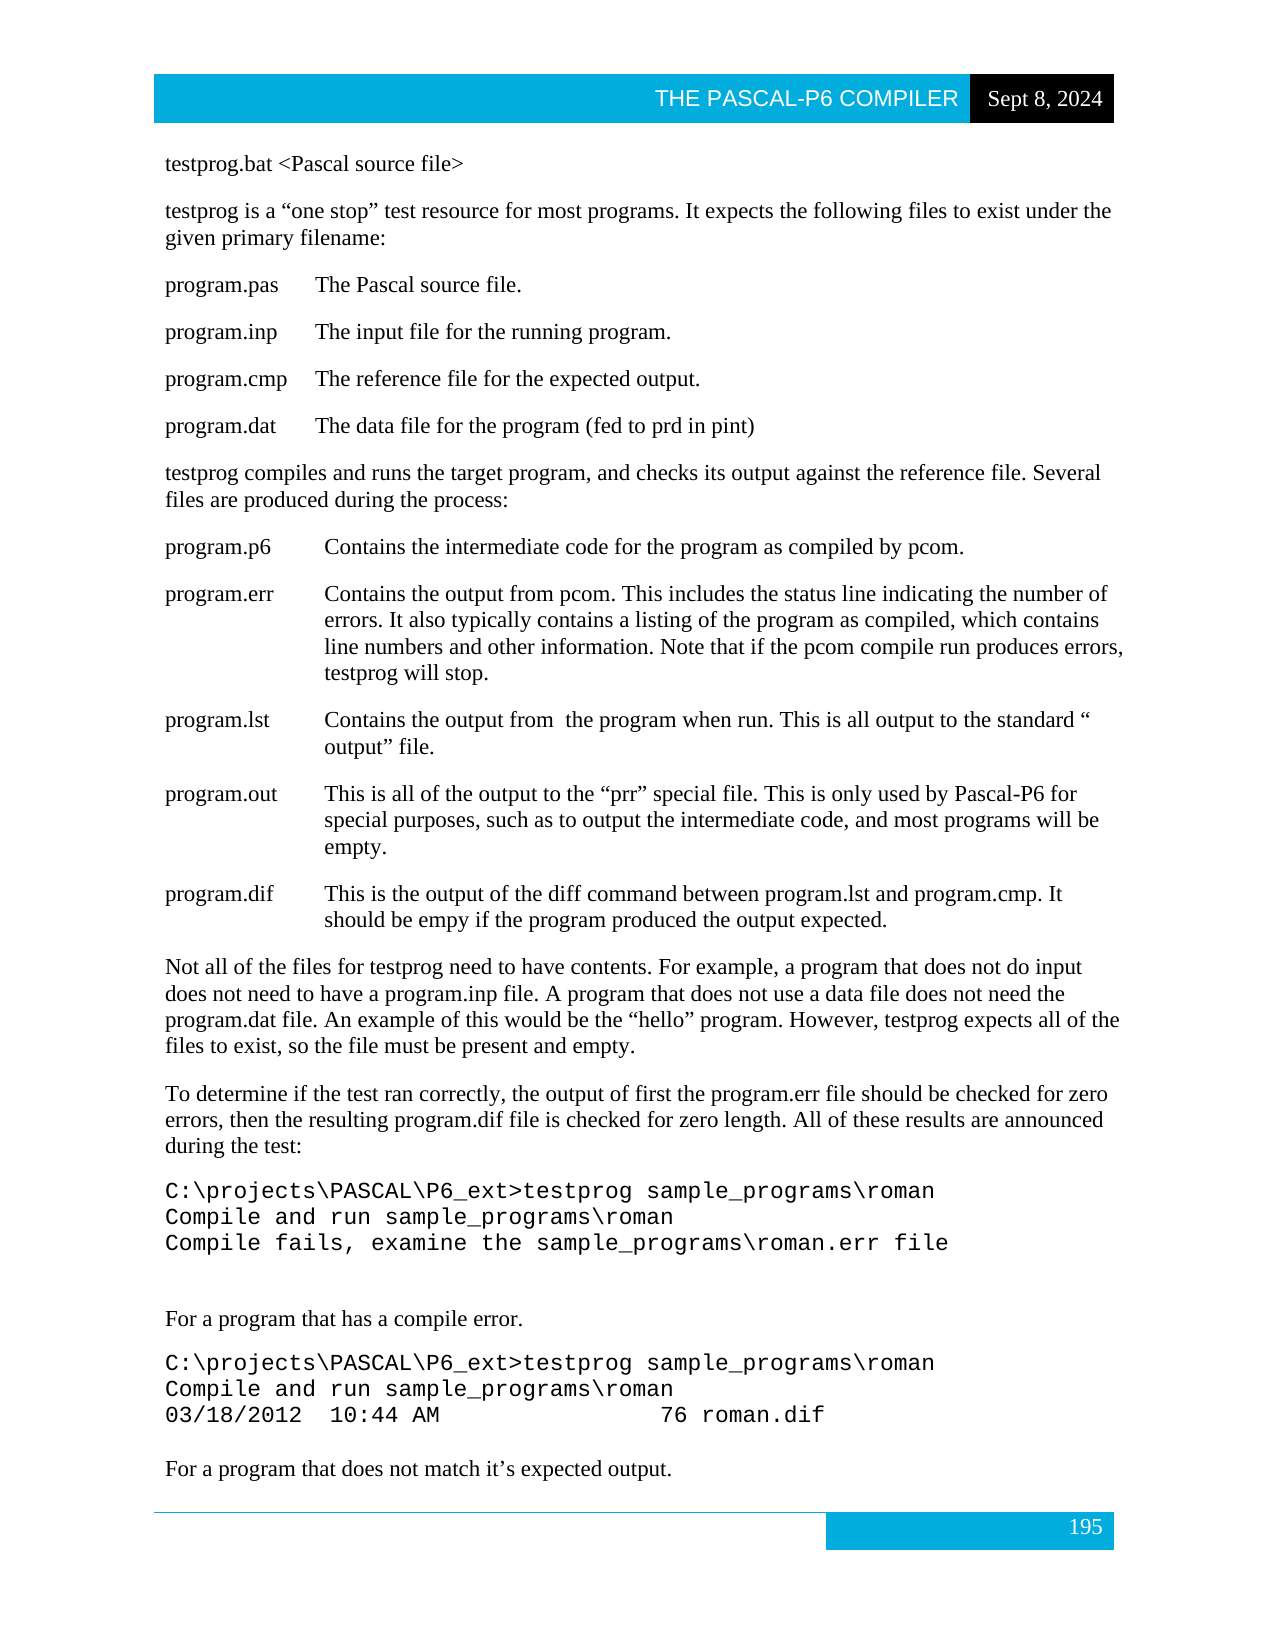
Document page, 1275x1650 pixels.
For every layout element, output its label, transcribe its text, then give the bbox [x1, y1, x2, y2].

text program.dat The data file for the program (fed to prd in pint) [165, 412, 1125, 439]
text For a program that has a compile error. [165, 1304, 1125, 1331]
text Compile fails, examine the sample_programs\roman.err file [165, 1231, 1125, 1257]
text program.p6 Contains the intermediate code for the program as compiled by pcom. [165, 533, 1125, 559]
text program.inp The input file for the running program. [165, 318, 1125, 344]
text Compile and run sample_programs\roman [165, 1378, 1125, 1404]
text program.cmp The reference file for the expected output. [165, 365, 1125, 391]
text 03/18/2012 10:44 AM 76 roman.dif [165, 1404, 1125, 1429]
text C:\projects\PASCAL\P6_ext>testprog sample_programs\roman [165, 1179, 1125, 1206]
text testprog.bat <Pascal source file> [165, 150, 1125, 176]
text program.err Contains the output from pcom. This includes the status line indicating the number of errors. It also typically contains a listing of the program as compiled, which contains line numbers and other information. Note that if the pcom compile run produces errors, testprog will stop. [165, 580, 1125, 686]
text Compile and run sample_programs\roman [165, 1206, 1125, 1231]
text program.out This is all of the output to the “prr” special file. This is only used by Pascal-P6 for special purposes, such as to output the intermediate code, and most programs will be empty. [165, 780, 1125, 859]
text Not all of the files for testprog need to have contents. For example, a program that does not do input does not need to have a program.inp file. A program that does not use a data file does not need the program.dat file. An example of this would be the “hello” program. However, testprog expects all of the files to exist, so the file must be present and empty. [165, 953, 1125, 1059]
text To determine if the test ran correctly, the output of first the program.err file should be checked for zero errors, then the resulting program.dif file is checked for zero length. All of these results are announced during the test: [165, 1080, 1125, 1159]
text testprog is a “one stop” test resource for most programs. It expects the following files to exist under the given primary filename: [165, 197, 1125, 250]
text program.dif This is the output of the diff command between program.lst and program.cmp. It should be empy if the program produced the output expected. [165, 880, 1125, 933]
text C:\projects\PASCAL\P6_ext>testprog sample_programs\roman [165, 1352, 1125, 1378]
text For a program that does not match it’s expected output. [165, 1456, 1125, 1482]
text program.lst Contains the output from the program when run. This is all output to the standard “ output” file. [165, 706, 1125, 759]
text testprog compiles and runs the target program, and checks its output against the reference file. Several files are produced during the process: [165, 459, 1125, 512]
text program.pas The Pascal source file. [165, 271, 1125, 297]
